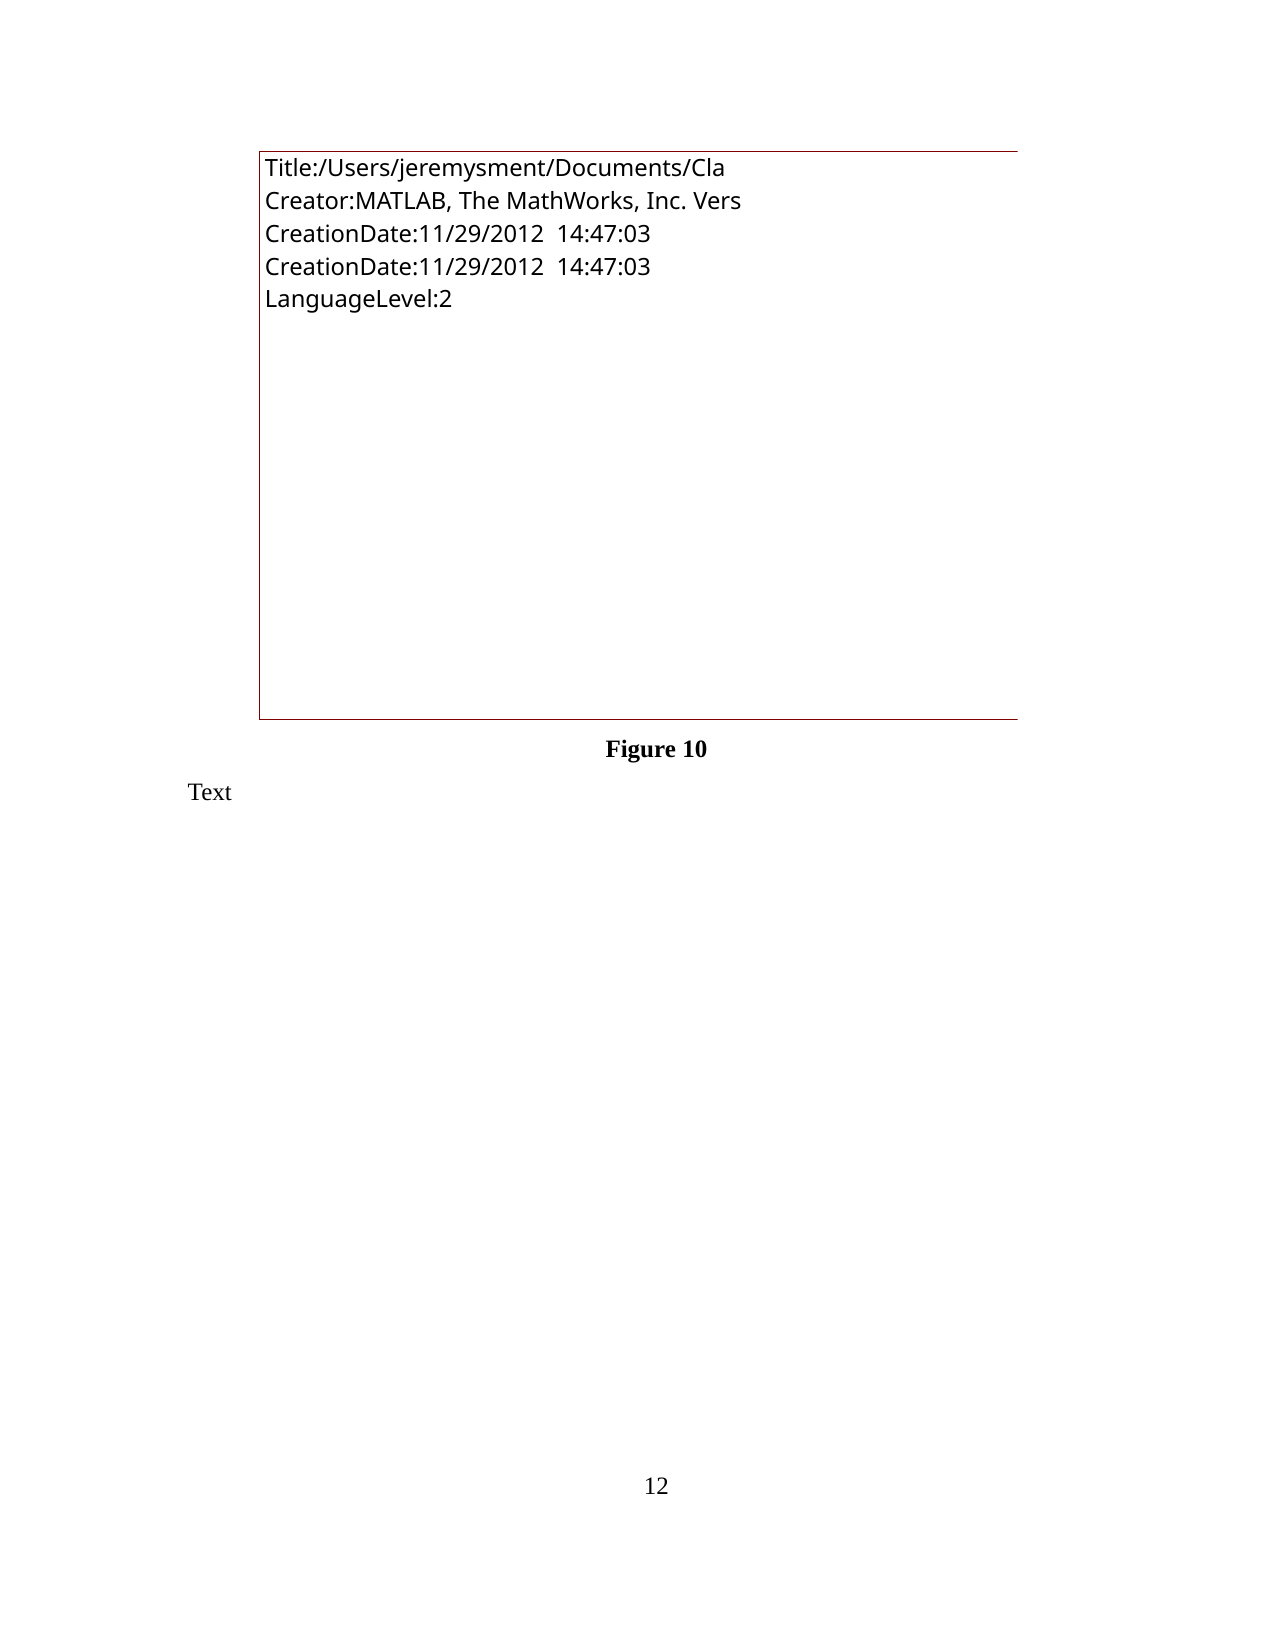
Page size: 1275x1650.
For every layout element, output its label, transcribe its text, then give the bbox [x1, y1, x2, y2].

text Text [150, 150, 1125, 806]
text Figure 10 [257, 162, 1018, 763]
